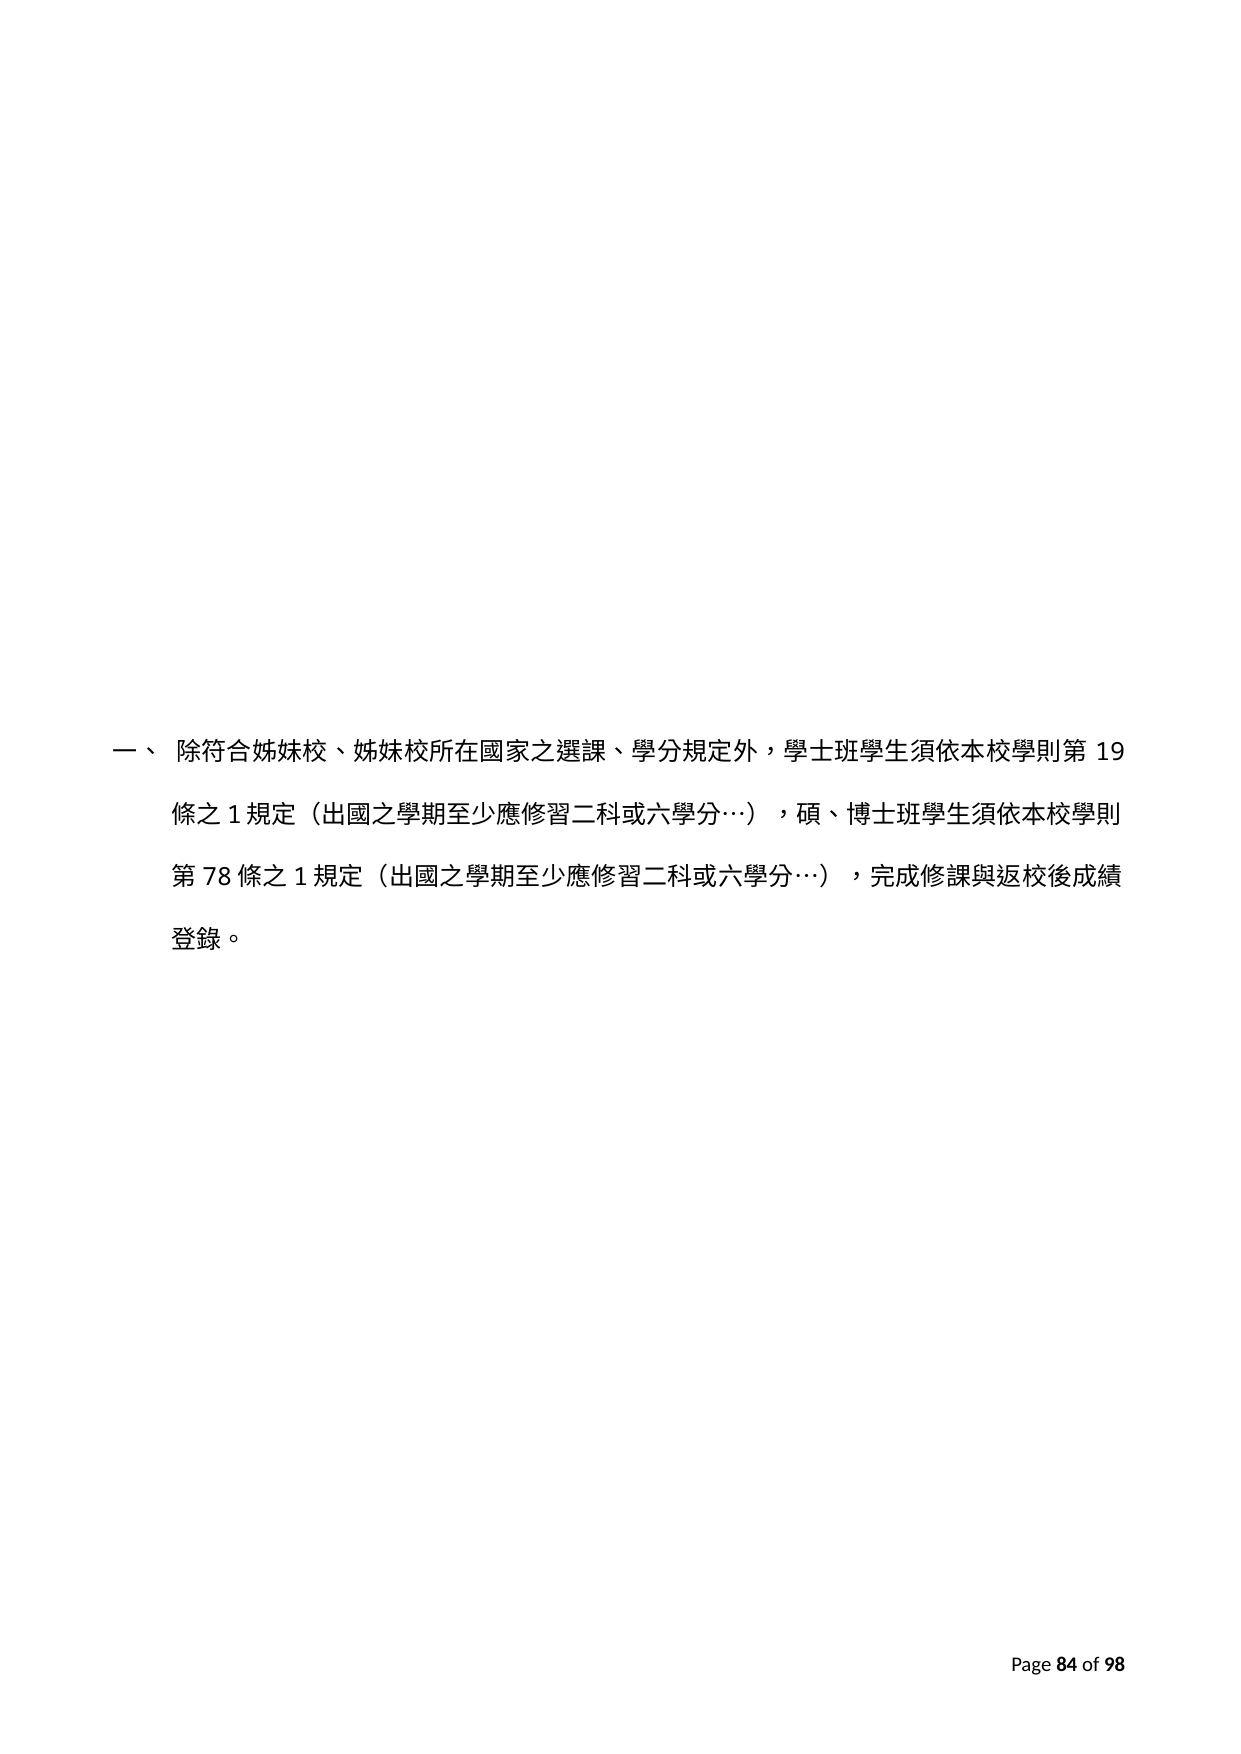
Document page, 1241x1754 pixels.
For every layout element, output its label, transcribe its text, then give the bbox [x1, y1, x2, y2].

text 一、 除符合姊妹校、姊妹校所在國家之選課、學分規定外，學士班學生須依本校學則第19條之1規定（出國之學期至少應修習二科或六學分…），碩、博士班學生須依本校學則第78條之1規定（出國之學期至少應修習二科或六學分…），完成修課與返校後成績登錄。 [113, 708, 1125, 958]
